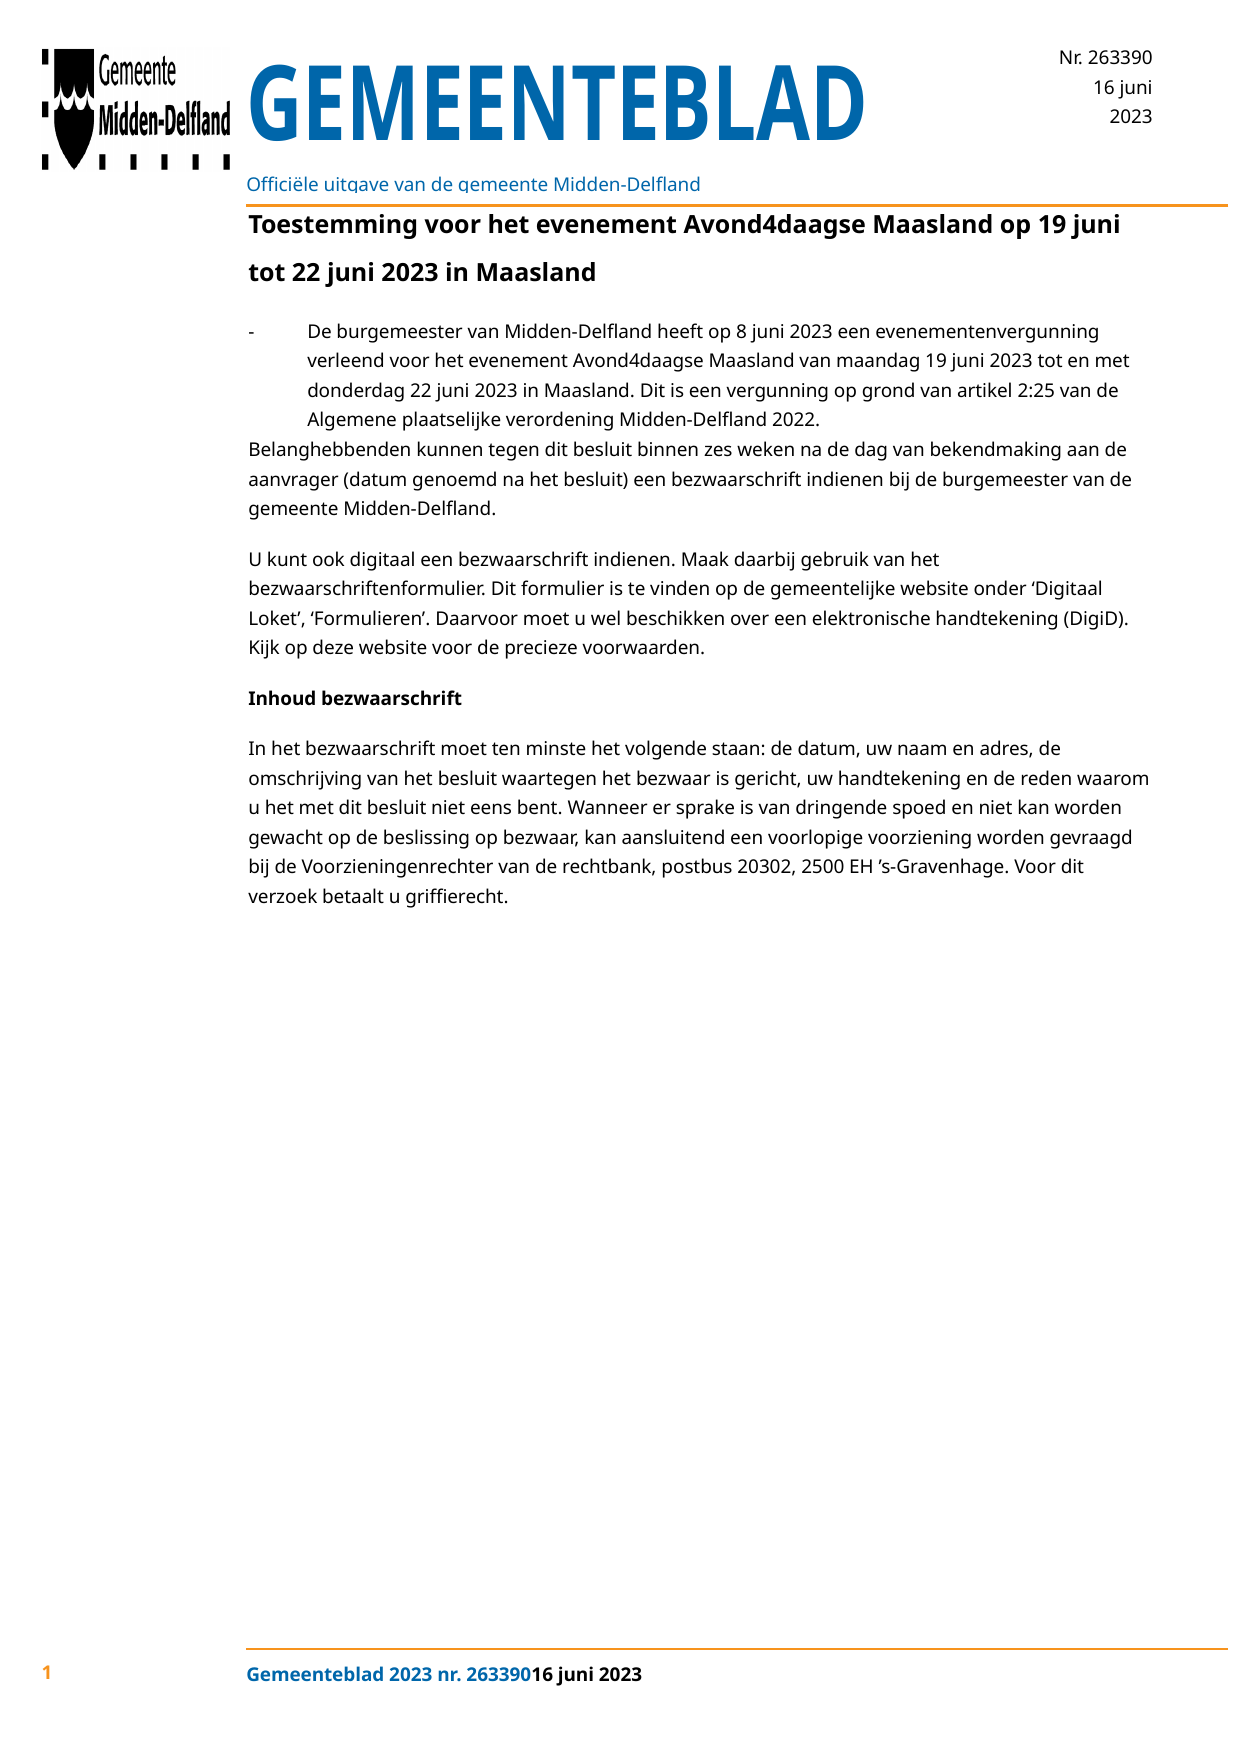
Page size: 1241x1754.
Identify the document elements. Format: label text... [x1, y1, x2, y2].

picture [41, 47, 231, 172]
list De burgemeester van Midden-Delfland heeft op 8 juni 2023 een evenementenvergunning verleend voor het evenement Avond4daagse Maasland van maandag 19 juni 2023 tot en met donderdag 22 juni 2023 in Maasland. Dit is een vergunning op grond van artikel 2:25 van de Algemene plaatselijke verordening Midden-Delfland 2022. [248, 318, 1152, 432]
text Toestemming voor het evenement Avond4daagse Maasland op 19 juni tot 22 juni 2023 in Maasland [248, 207, 1152, 288]
text Inhoud bezwaarschrift [248, 685, 1152, 711]
text In het bezwaarschrift moet ten minste het volgende staan: de datum, uw naam en adres, de omschrijving van het besluit waartegen het bezwaar is gericht, uw handtekening en de reden waarom u het met dit besluit niet eens bent. Wanneer er sprake is van dringende spoed en niet kan worden gewacht op de beslissing op bezwaar, kan aansluitend een voorlopige voorziening worden gevraagd bij de Voorzieningenrechter van de rechtbank, postbus 20302, 2500 EH ’s-Gravenhage. Voor dit verzoek betaalt u griffierecht. [248, 735, 1152, 909]
text U kunt ook digitaal een bezwaarschrift indienen. Maak daarbij gebruik van het bezwaarschriftenformulier. Dit formulier is te vinden op de gemeentelijke website onder ‘Digitaal Loket’, ‘Formulieren’. Daarvoor moet u wel beschikken over een elektronische handtekening (DigiD). Kijk op deze website voor de precieze voorwaarden. [248, 546, 1152, 660]
text Belanghebbenden kunnen tegen dit besluit binnen zes weken na de dag van bekendmaking aan de aanvrager (datum genoemd na het besluit) een bezwaarschrift indienen bij de burgemeester van de gemeente Midden-Delfland. [248, 436, 1152, 521]
